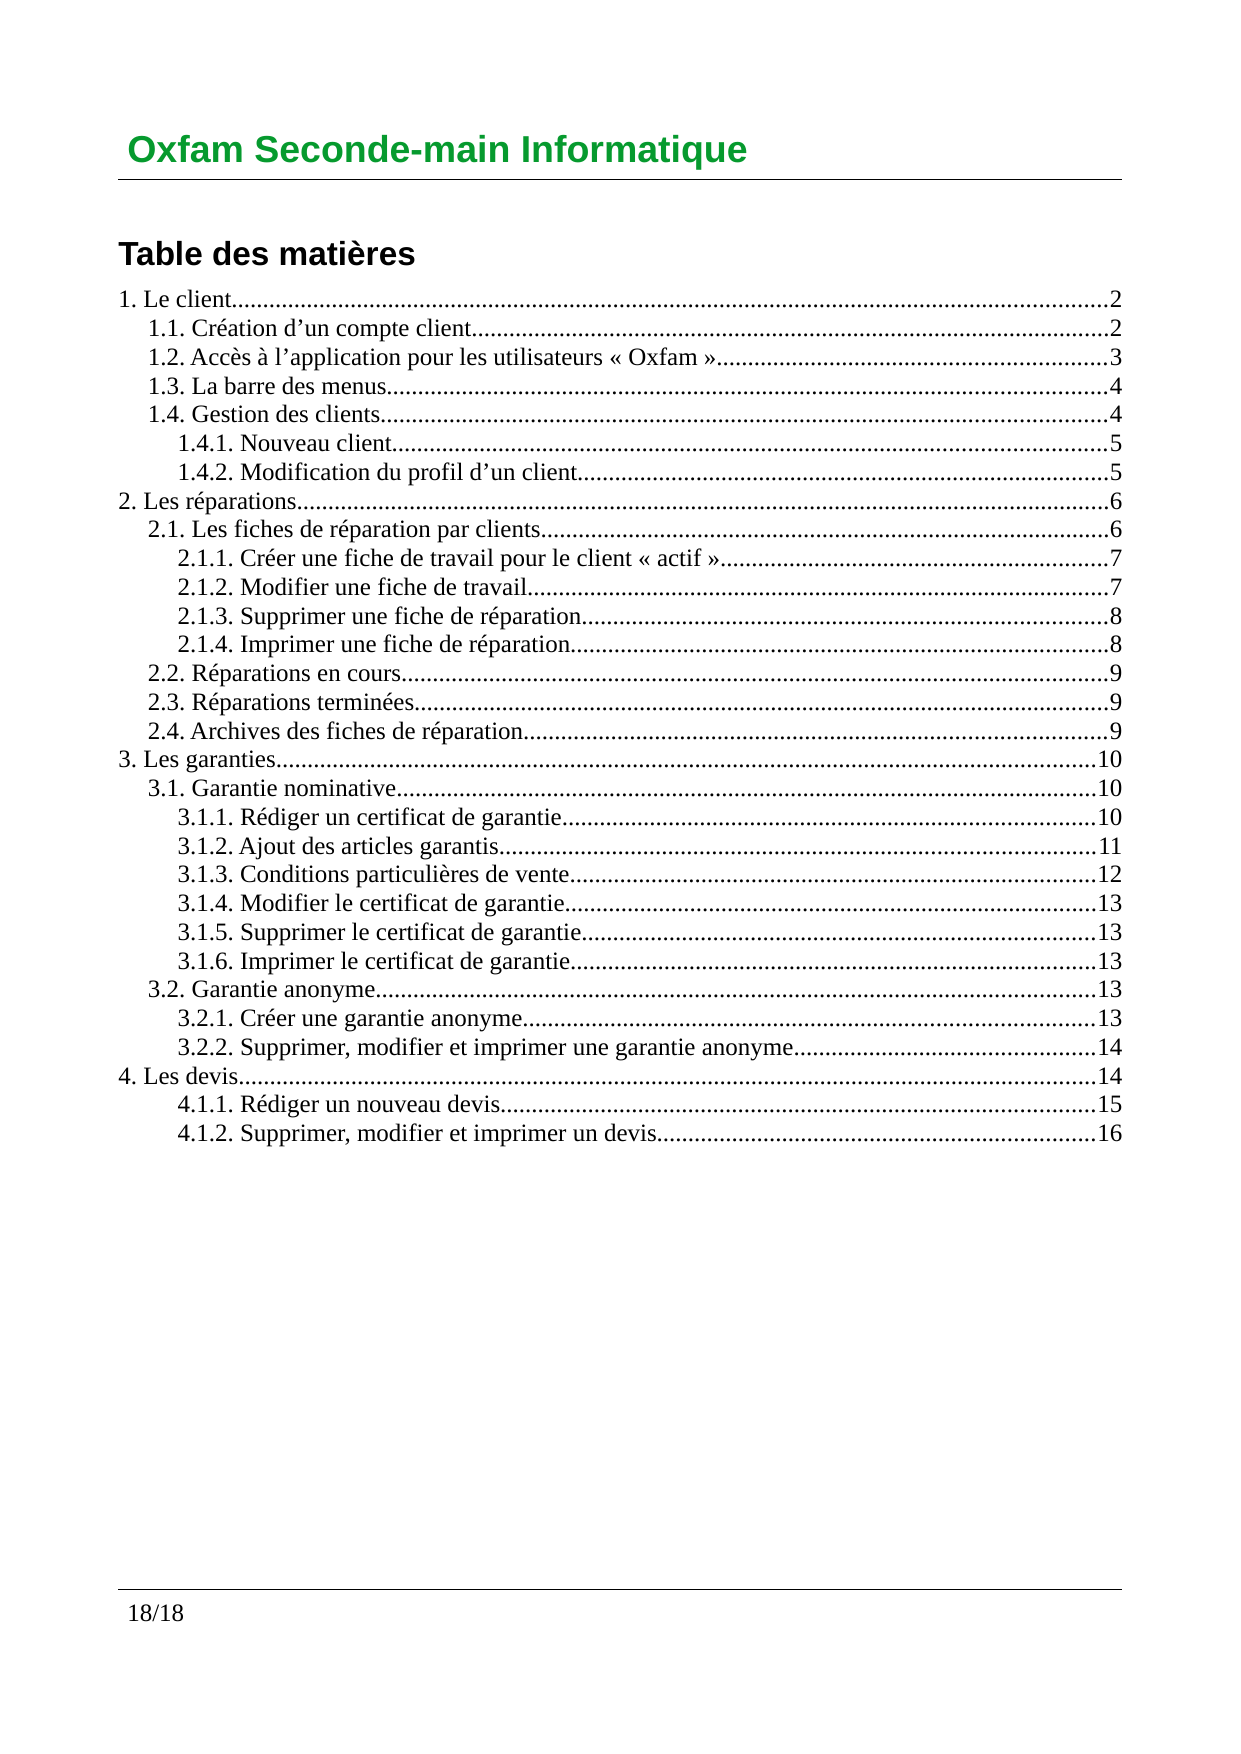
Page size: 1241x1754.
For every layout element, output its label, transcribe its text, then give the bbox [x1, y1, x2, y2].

text 2.3. Réparations terminées 9 [148, 687, 1122, 716]
text 3.1.3. Conditions particulières de vente 12 [177, 859, 1122, 888]
text 1.2. Accès à l’application pour les utilisateurs « Oxfam » 3 [148, 342, 1122, 371]
text 4.1.1. Rédiger un nouveau devis 15 [177, 1089, 1122, 1118]
text 2.1.3. Supprimer une fiche de réparation 8 [177, 601, 1122, 629]
subtitle Table des matières [118, 233, 1122, 272]
text 1.4.1. Nouveau client 5 [177, 428, 1122, 457]
text 3.1. Garantie nominative 10 [148, 773, 1122, 802]
text 1. Le client 2 [118, 284, 1122, 313]
text 3.1.5. Supprimer le certificat de garantie 13 [177, 917, 1122, 946]
text 2. Les réparations 6 [118, 486, 1122, 514]
text 3.2.2. Supprimer, modifier et imprimer une garantie anonyme 14 [177, 1032, 1122, 1061]
text 3.2.1. Créer une garantie anonyme 13 [177, 1003, 1122, 1032]
text 1.4.2. Modification du profil d’un client 5 [177, 457, 1122, 486]
text 3.1.1. Rédiger un certificat de garantie 10 [177, 802, 1122, 831]
text 3. Les garanties 10 [118, 744, 1122, 773]
text 1.4. Gestion des clients 4 [148, 399, 1122, 428]
text 4.1.2. Supprimer, modifier et imprimer un devis 16 [177, 1118, 1122, 1147]
text 2.1.4. Imprimer une fiche de réparation 8 [177, 629, 1122, 658]
text 3.1.4. Modifier le certificat de garantie 13 [177, 888, 1122, 917]
text 3.1.2. Ajout des articles garantis 11 [177, 831, 1122, 859]
text 2.1. Les fiches de réparation par clients 6 [148, 514, 1122, 543]
text 3.1.6. Imprimer le certificat de garantie 13 [177, 946, 1122, 974]
text 3.2. Garantie anonyme 13 [148, 974, 1122, 1003]
text 2.1.1. Créer une fiche de travail pour le client « actif » 7 [177, 543, 1122, 572]
text 1.3. La barre des menus 4 [148, 371, 1122, 399]
text 4. Les devis 14 [118, 1061, 1122, 1089]
text 2.2. Réparations en cours 9 [148, 658, 1122, 687]
text 2.4. Archives des fiches de réparation 9 [148, 716, 1122, 744]
text 1.1. Création d’un compte client 2 [148, 313, 1122, 342]
text 2.1.2. Modifier une fiche de travail 7 [177, 572, 1122, 601]
